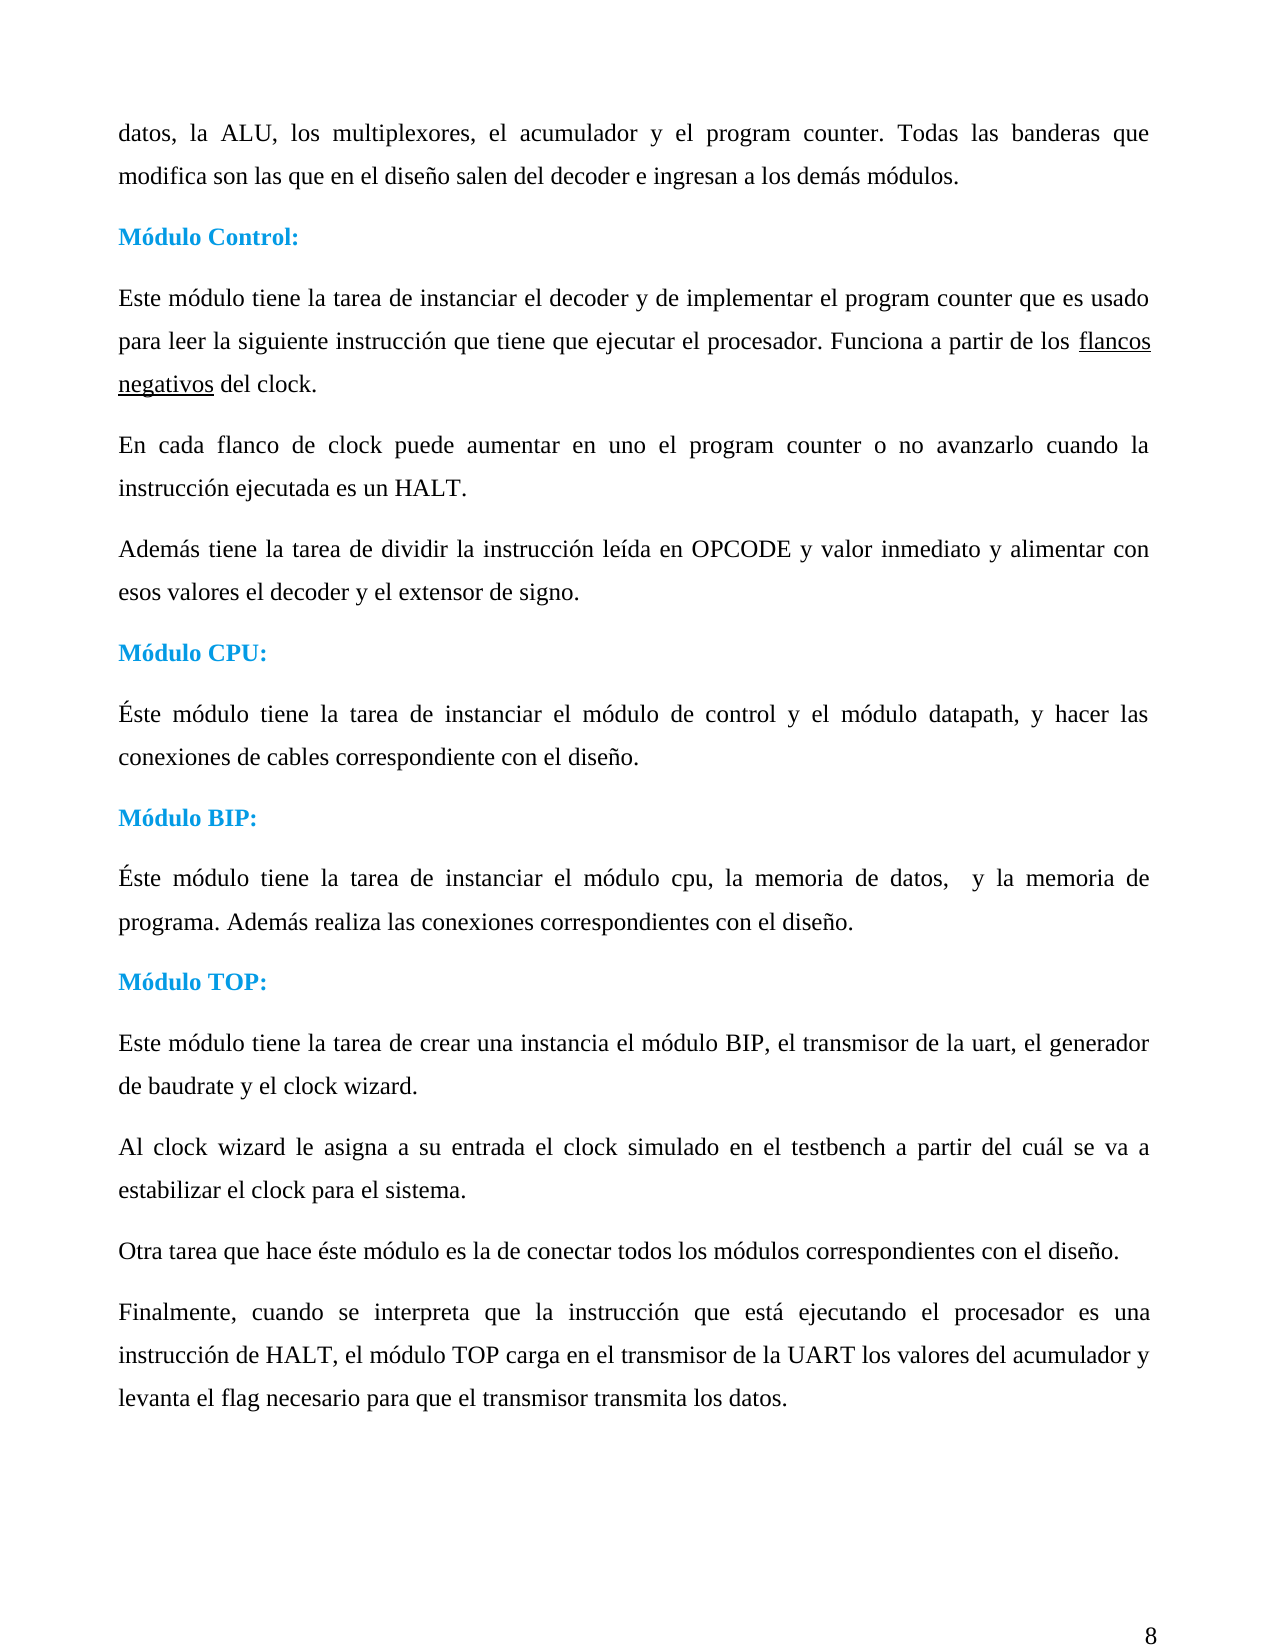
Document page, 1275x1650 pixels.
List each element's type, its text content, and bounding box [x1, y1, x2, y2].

text Este módulo tiene la tarea de instanciar el decoder y de implementar el program counter que es usado para leer la siguiente instrucción que tiene que ejecutar el procesador. Funciona a partir de los flancos negativos del clock. [118, 283, 1151, 398]
text Además tiene la tarea de dividir la instrucción leída en OPCODE y valor inmediato y alimentar con esos valores el decoder y el extensor de signo. [118, 534, 1151, 606]
text Módulo Control: [118, 222, 1151, 251]
text Al clock wizard le asigna a su entrada el clock simulado en el testbench a partir del cuál se va a estabilizar el clock para el sistema. [118, 1132, 1151, 1204]
text Este módulo tiene la tarea de crear una instancia el módulo BIP, el transmisor de la uart, el generador de baudrate y el clock wizard. [118, 1028, 1151, 1100]
text Éste módulo tiene la tarea de instanciar el módulo cpu, la memoria de datos, y la memoria de programa. Además realiza las conexiones correspondientes con el diseño. [118, 863, 1151, 935]
text Otra tarea que hace éste módulo es la de conectar todos los módulos correspondientes con el diseño. [118, 1236, 1151, 1265]
text datos, la ALU, los multiplexores, el acumulador y el program counter. Todas las banderas que modifica son las que en el diseño salen del decoder e ingresan a los demás módulos. [118, 118, 1151, 190]
text Finalmente, cuando se interpreta que la instrucción que está ejecutando el procesador es una instrucción de HALT, el módulo TOP carga en el transmisor de la UART los valores del acumulador y levanta el flag necesario para que el transmisor transmita los datos. [118, 1297, 1151, 1412]
text Módulo CPU: [118, 638, 1151, 667]
text Módulo TOP: [118, 967, 1151, 996]
text Módulo BIP: [118, 803, 1151, 831]
text En cada flanco de clock puede aumentar en uno el program counter o no avanzarlo cuando la instrucción ejecutada es un HALT. [118, 430, 1151, 502]
text Éste módulo tiene la tarea de instanciar el módulo de control y el módulo datapath, y hacer las conexiones de cables correspondiente con el diseño. [118, 699, 1151, 771]
